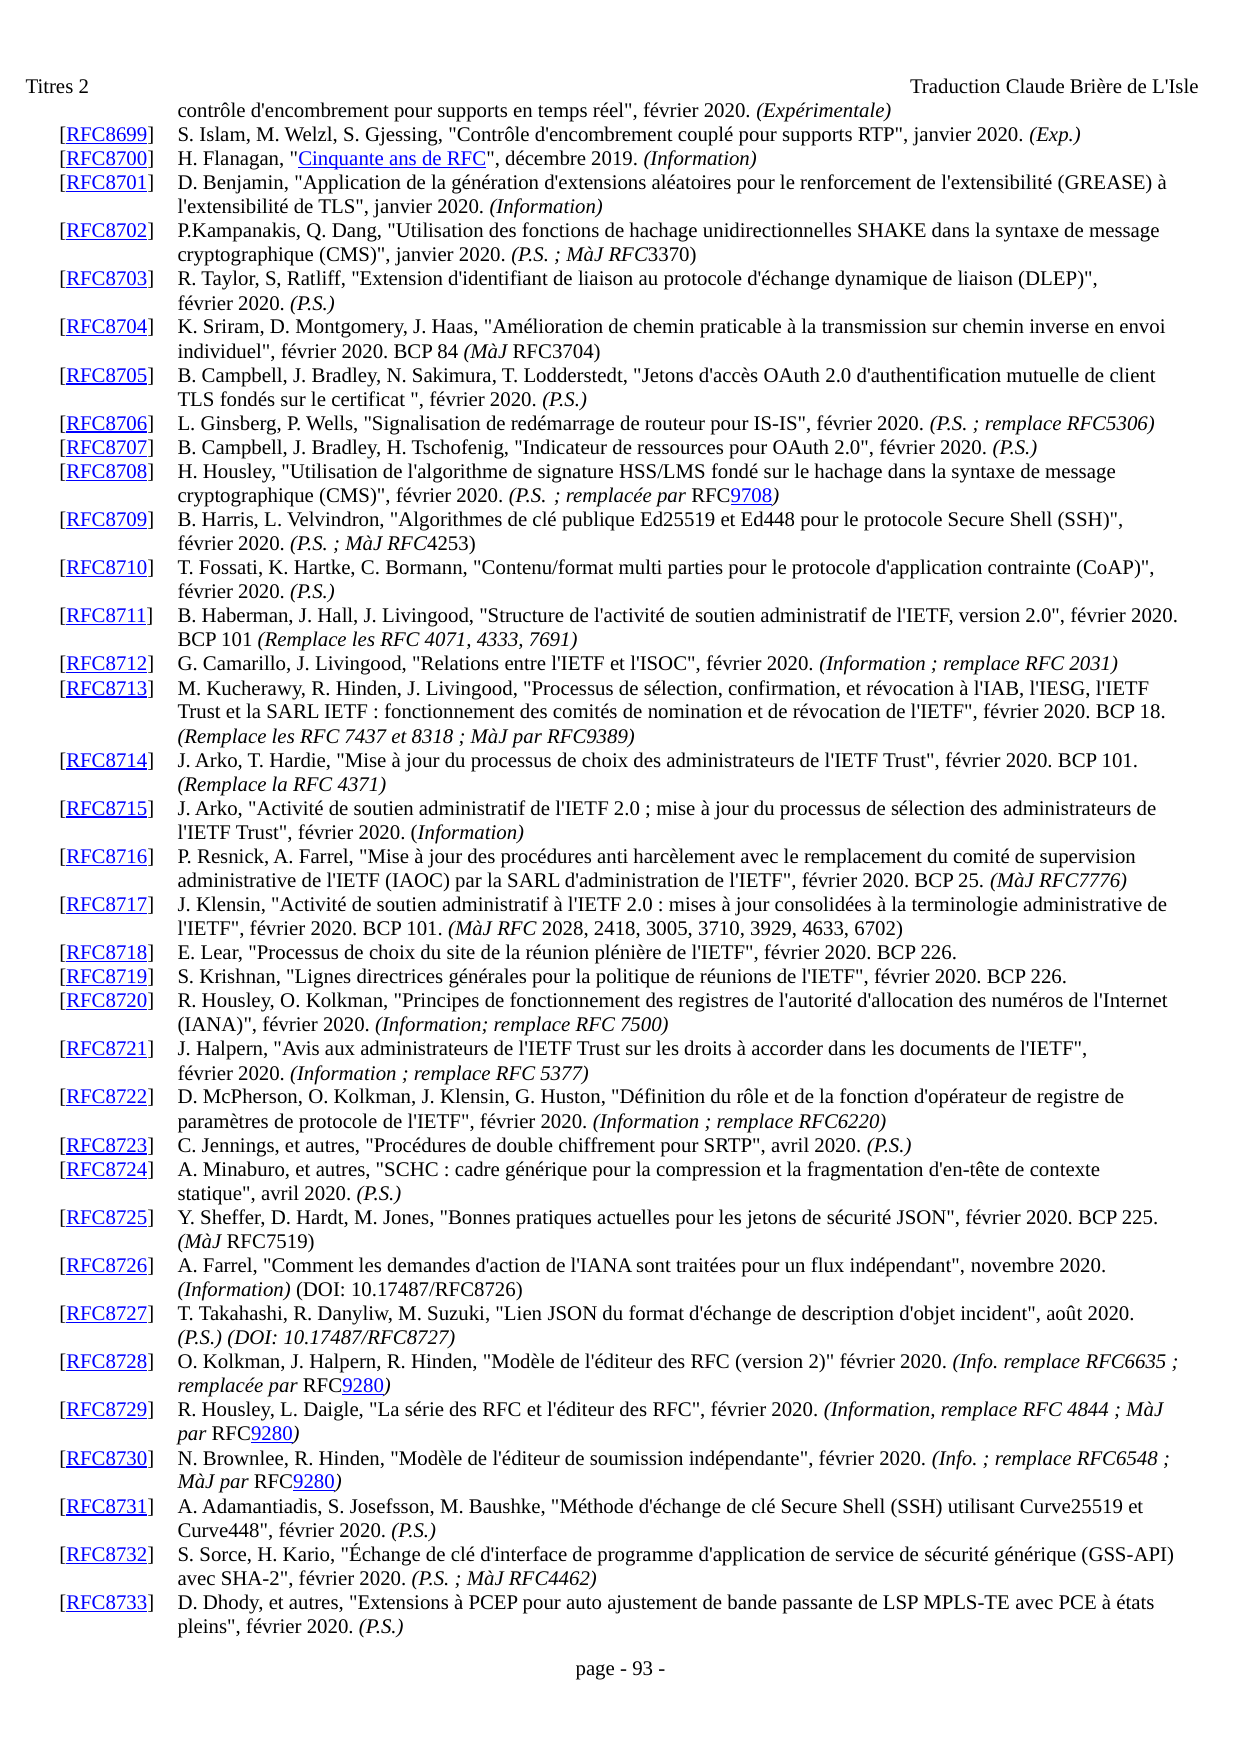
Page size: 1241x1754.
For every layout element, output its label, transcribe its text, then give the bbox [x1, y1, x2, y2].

text [RFC8715] J. Arko, "Activité de soutien administratif de l'IETF 2.0 ; mise à jour du processus de sélection des administrateurs de l'IETF Trust", février 2020. (Information) [59, 796, 1181, 844]
text [RFC8722] D. McPherson, O. Kolkman, J. Klensin, G. Huston, "Définition du rôle et de la fonction d'opérateur de registre de paramètres de protocole de l'IETF", février 2020. (Information ; remplace RFC6220) [59, 1084, 1181, 1133]
text [RFC8711] B. Haberman, J. Hall, J. Livingood, "Structure de l'activité de soutien administratif de l'IETF, version 2.0", février 2020. BCP 101 (Remplace les RFC 4071, 4333, 7691) [59, 603, 1181, 651]
text [RFC8732] S. Sorce, H. Kario, "Échange de clé d'interface de programme d'application de service de sécurité générique (GSS-API) avec SHA-2", février 2020. (P.S. ; MàJ RFC4462) [59, 1542, 1181, 1590]
text contrôle d'encombrement pour supports en temps réel", février 2020. (Expérimentale) [59, 98, 1181, 122]
text [RFC8699] S. Islam, M. Welzl, S. Gjessing, "Contrôle d'encombrement couplé pour supports RTP", janvier 2020. (Exp.) [59, 122, 1181, 146]
text [RFC8718] E. Lear, "Processus de choix du site de la réunion plénière de l'IETF", février 2020. BCP 226. [59, 940, 1181, 964]
text [RFC8702] P.Kampanakis, Q. Dang, "Utilisation des fonctions de hachage unidirectionnelles SHAKE dans la syntaxe de message cryptographique (CMS)", janvier 2020. (P.S. ; MàJ RFC3370) [59, 218, 1181, 266]
text [RFC8719] S. Krishnan, "Lignes directrices générales pour la politique de réunions de l'IETF", février 2020. BCP 226. [59, 964, 1181, 988]
text [RFC8717] J. Klensin, "Activité de soutien administratif à l'IETF 2.0 : mises à jour consolidées à la terminologie administrative de l'IETF", février 2020. BCP 101. (MàJ RFC 2028, 2418, 3005, 3710, 3929, 4633, 6702) [59, 892, 1181, 940]
text [RFC8712] G. Camarillo, J. Livingood, "Relations entre l'IETF et l'ISOC", février 2020. (Information ; remplace RFC 2031) [59, 651, 1181, 675]
text [RFC8704] K. Sriram, D. Montgomery, J. Haas, "Amélioration de chemin praticable à la transmission sur chemin inverse en envoi individuel", février 2020. BCP 84 (MàJ RFC3704) [59, 314, 1181, 363]
text [RFC8727] T. Takahashi, R. Danyliw, M. Suzuki, "Lien JSON du format d'échange de description d'objet incident", août 2020. (P.S.) (DOI: 10.17487/RFC8727) [59, 1301, 1181, 1349]
text [RFC8714] J. Arko, T. Hardie, "Mise à jour du processus de choix des administrateurs de l'IETF Trust", février 2020. BCP 101. (Remplace la RFC 4371) [59, 748, 1181, 796]
text [RFC8724] A. Minaburo, et autres, "SCHC : cadre générique pour la compression et la fragmentation d'en-tête de contexte statique", avril 2020. (P.S.) [59, 1157, 1181, 1205]
text [RFC8713] M. Kucherawy, R. Hinden, J. Livingood, "Processus de sélection, confirmation, et révocation à l'IAB, l'IESG, l'IETF Trust et la SARL IETF : fonctionnement des comités de nomination et de révocation de l'IETF", février 2020. BCP 18. (Remplace les RFC 7437 et 8318 ; MàJ par RFC9389) [59, 675, 1181, 748]
text [RFC8720] R. Housley, O. Kolkman, "Principes de fonctionnement des registres de l'autorité d'allocation des numéros de l'Internet (IANA)", février 2020. (Information; remplace RFC 7500) [59, 988, 1181, 1036]
text [RFC8729] R. Housley, L. Daigle, "La série des RFC et l'éditeur des RFC", février 2020. (Information, remplace RFC 4844 ; MàJ par RFC9280) [59, 1397, 1181, 1445]
text [RFC8726] A. Farrel, "Comment les demandes d'action de l'IANA sont traitées pour un flux indépendant", novembre 2020. (Information) (DOI: 10.17487/RFC8726) [59, 1253, 1181, 1301]
text [RFC8731] A. Adamantiadis, S. Josefsson, M. Baushke, "Méthode d'échange de clé Secure Shell (SSH) utilisant Curve25519 et Curve448", février 2020. (P.S.) [59, 1493, 1181, 1542]
text [RFC8716] P. Resnick, A. Farrel, "Mise à jour des procédures anti harcèlement avec le remplacement du comité de supervision administrative de l'IETF (IAOC) par la SARL d'administration de l'IETF", février 2020. BCP 25. (MàJ RFC7776) [59, 844, 1181, 892]
text [RFC8710] T. Fossati, K. Hartke, C. Bormann, "Contenu/format multi parties pour le protocole d'application contrainte (CoAP)", février 2020. (P.S.) [59, 555, 1181, 603]
text [RFC8706] L. Ginsberg, P. Wells, "Signalisation de redémarrage de routeur pour IS-IS", février 2020. (P.S. ; remplace RFC5306) [59, 411, 1181, 435]
text [RFC8709] B. Harris, L. Velvindron, "Algorithmes de clé publique Ed25519 et Ed448 pour le protocole Secure Shell (SSH)", février 2020. (P.S. ; MàJ RFC4253) [59, 507, 1181, 555]
text [RFC8701] D. Benjamin, "Application de la génération d'extensions aléatoires pour le renforcement de l'extensibilité (GREASE) à l'extensibilité de TLS", janvier 2020. (Information) [59, 170, 1181, 218]
text [RFC8700] H. Flanagan, "Cinquante ans de RFC", décembre 2019. (Information) [59, 146, 1181, 170]
text [RFC8728] O. Kolkman, J. Halpern, R. Hinden, "Modèle de l'éditeur des RFC (version 2)" février 2020. (Info. remplace RFC6635 ; remplacée par RFC9280) [59, 1349, 1181, 1397]
text [RFC8707] B. Campbell, J. Bradley, H. Tschofenig, "Indicateur de ressources pour OAuth 2.0", février 2020. (P.S.) [59, 435, 1181, 459]
text [RFC8721] J. Halpern, "Avis aux administrateurs de l'IETF Trust sur les droits à accorder dans les documents de l'IETF", février 2020. (Information ; remplace RFC 5377) [59, 1036, 1181, 1084]
text [RFC8730] N. Brownlee, R. Hinden, "Modèle de l'éditeur de soumission indépendante", février 2020. (Info. ; remplace RFC6548 ; MàJ par RFC9280) [59, 1445, 1181, 1493]
text [RFC8733] D. Dhody, et autres, "Extensions à PCEP pour auto ajustement de bande passante de LSP MPLS-TE avec PCE à états pleins", février 2020. (P.S.) [59, 1590, 1181, 1638]
text [RFC8708] H. Housley, "Utilisation de l'algorithme de signature HSS/LMS fondé sur le hachage dans la syntaxe de message cryptographique (CMS)", février 2020. (P.S. ; remplacée par RFC9708) [59, 459, 1181, 507]
text [RFC8703] R. Taylor, S, Ratliff, "Extension d'identifiant de liaison au protocole d'échange dynamique de liaison (DLEP)", février 2020. (P.S.) [59, 266, 1181, 314]
text [RFC8723] C. Jennings, et autres, "Procédures de double chiffrement pour SRTP", avril 2020. (P.S.) [59, 1133, 1181, 1157]
text [RFC8705] B. Campbell, J. Bradley, N. Sakimura, T. Lodderstedt, "Jetons d'accès OAuth 2.0 d'authentification mutuelle de client TLS fondés sur le certificat ", février 2020. (P.S.) [59, 363, 1181, 411]
text [RFC8725] Y. Sheffer, D. Hardt, M. Jones, "Bonnes pratiques actuelles pour les jetons de sécurité JSON", février 2020. BCP 225. (MàJ RFC7519) [59, 1205, 1181, 1253]
